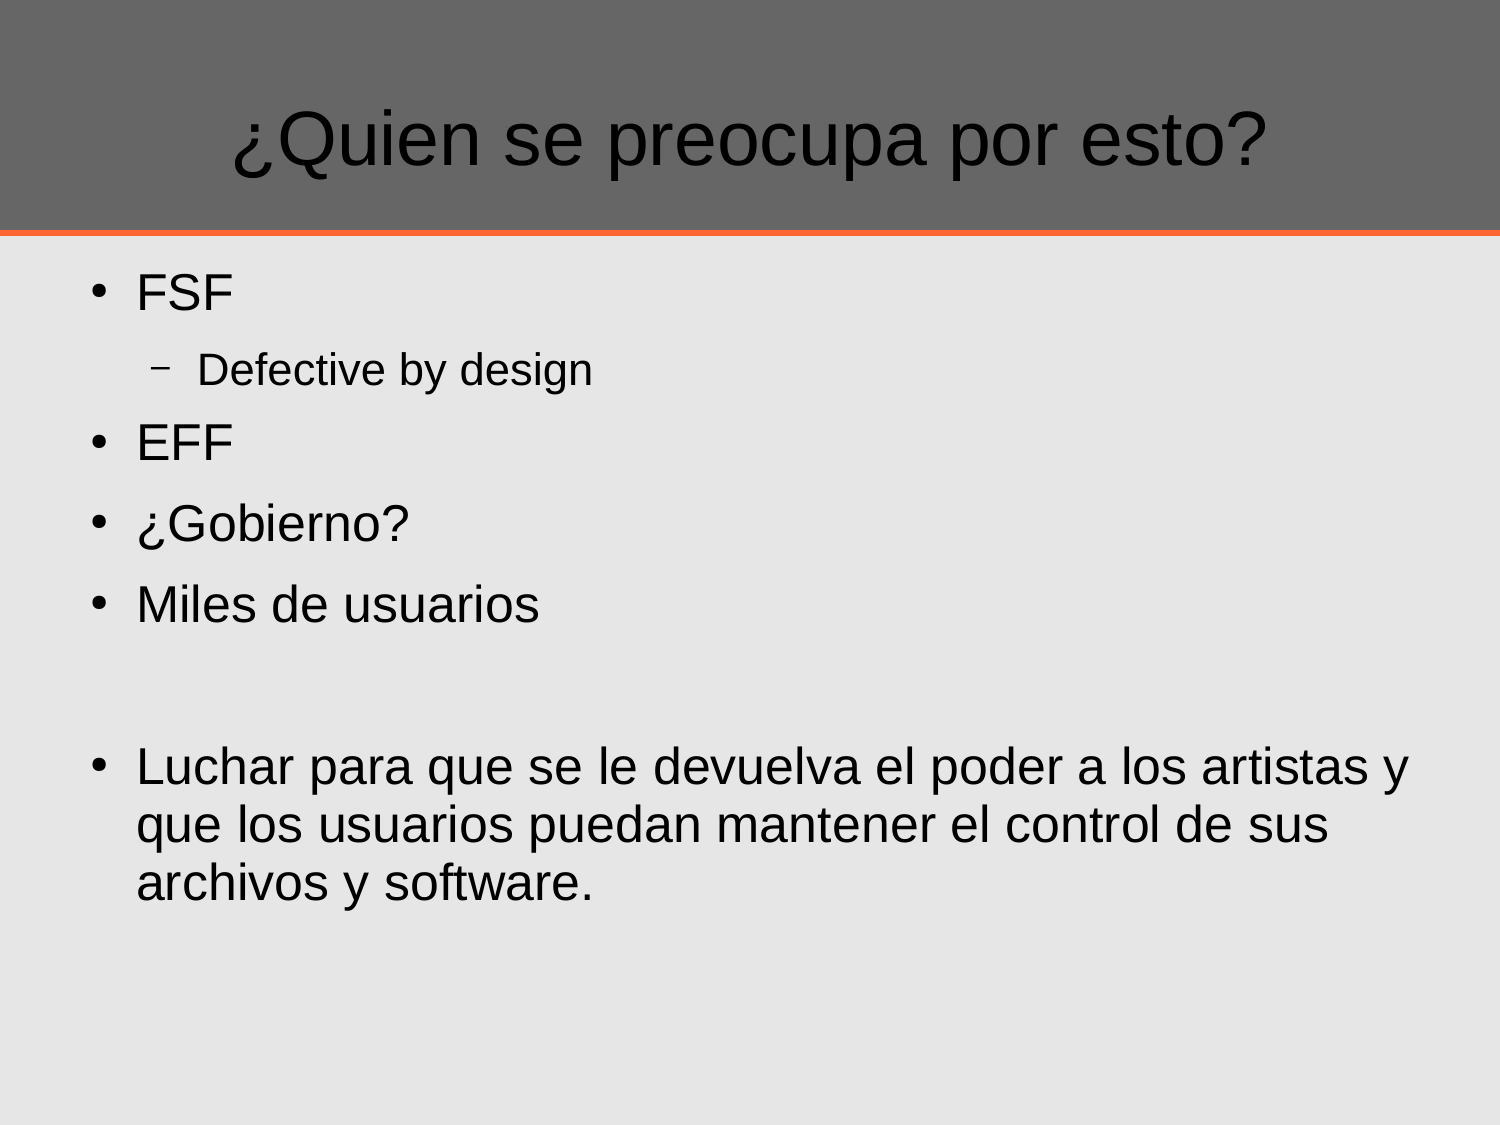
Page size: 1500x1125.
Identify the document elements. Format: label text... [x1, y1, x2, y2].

title ¿Quien se preocupa por esto? [75, 44, 1425, 233]
list FSF Defective by design EFF ¿Gobierno? Miles de usuarios Luchar para que se le devuelva el poder a los artistas y que los usuarios puedan mantener el control de sus archivos y software. [75, 263, 1425, 916]
